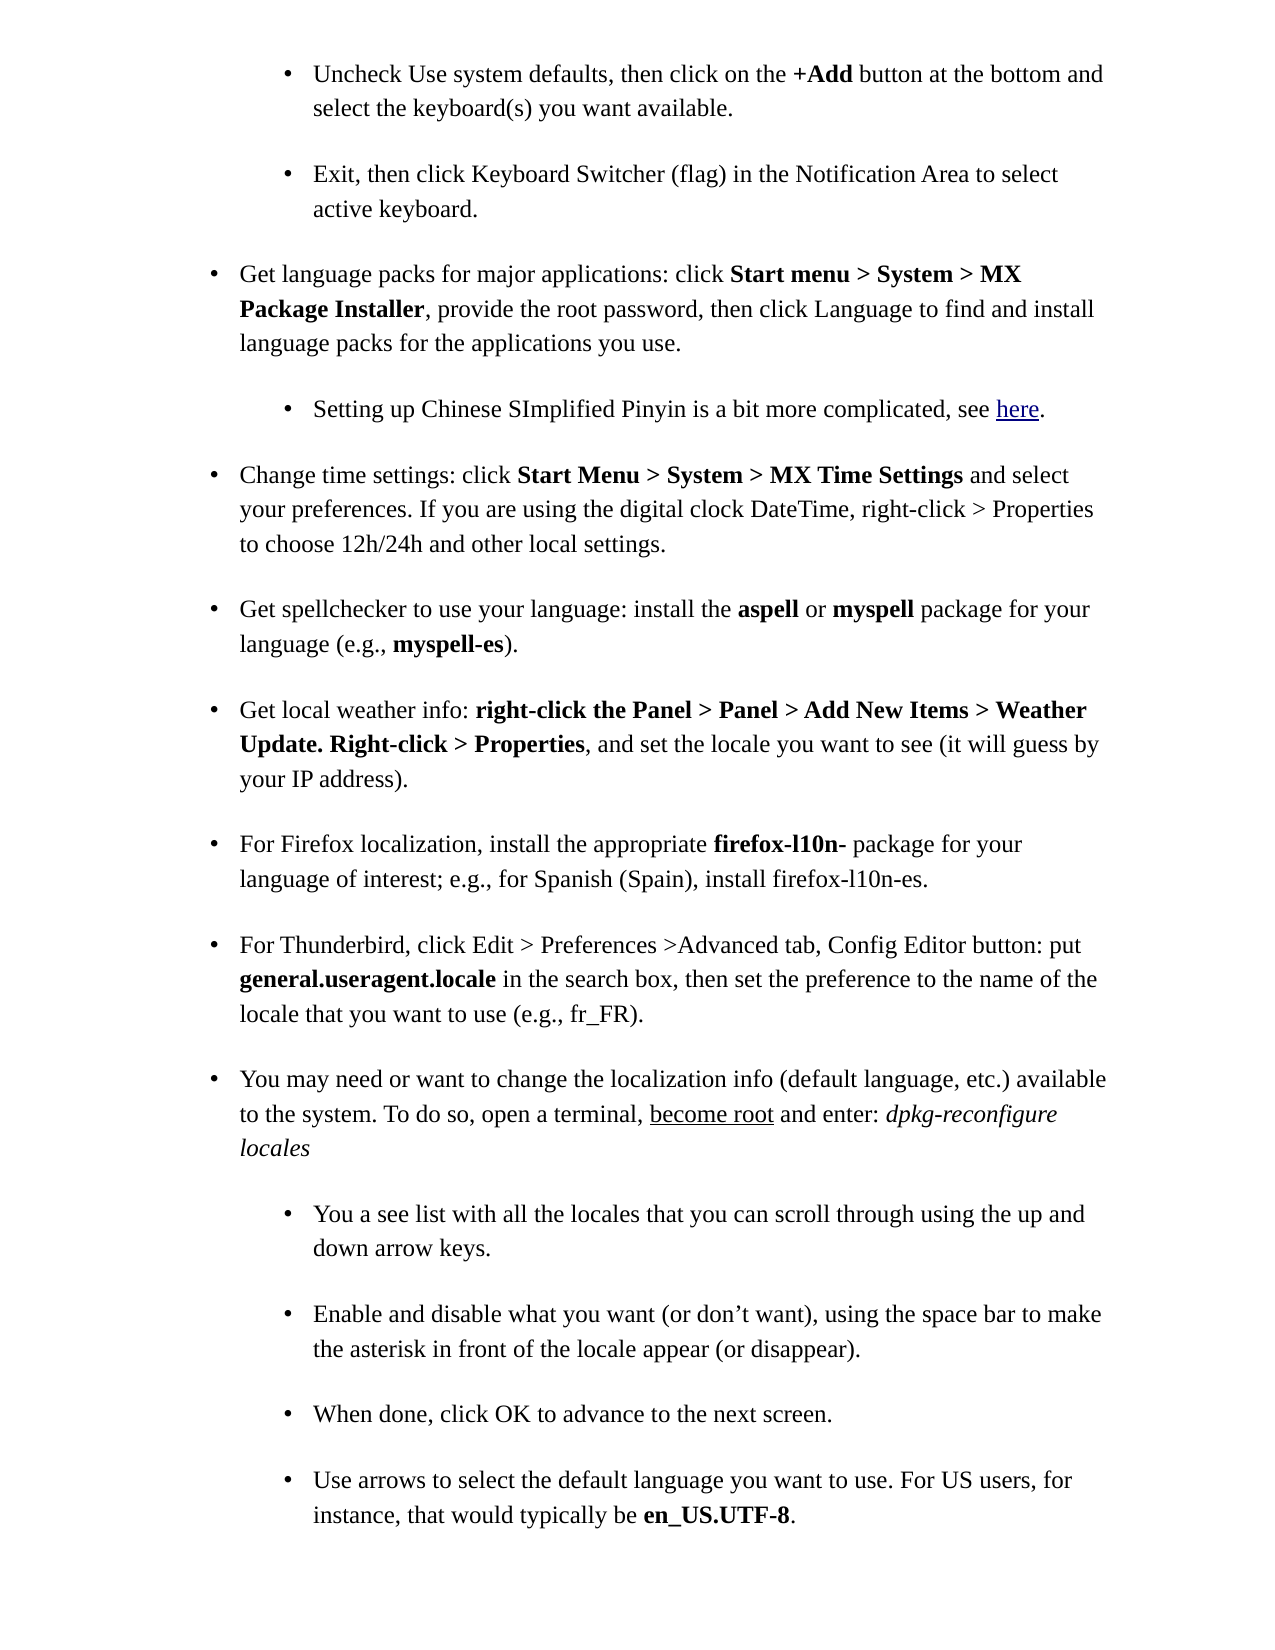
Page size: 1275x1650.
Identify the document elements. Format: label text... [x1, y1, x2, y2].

list Get local weather info: right-click the Panel > Panel > Add New Items > Weather Update. Right-click > Properties, and set the locale you want to see (it will guess by your IP address). [210, 695, 1109, 792]
list For Firefox localization, install the appropriate firefox-l10n- package for your language of interest; e.g., for Spanish (Spain), install firefox-l10n-es. [210, 829, 1109, 893]
list Setting up Chinese SImplified Pinyin is a bit more complicated, see here. [283, 394, 1109, 423]
list Uncheck Use system defaults, then click on the +Add button at the bottom and select the keyboard(s) you want available. [283, 59, 1109, 122]
list When done, click OK to advance to the next screen. [283, 1399, 1109, 1428]
list Enable and disable what you want (or don’t want), using the space bar to make the asterisk in front of the locale appear (or disappear). [283, 1299, 1109, 1362]
list Use arrows to select the default language you want to use. For US users, for instance, that would typically be en_US.UTF-8. [283, 1465, 1109, 1528]
list Get spellchecker to use your language: install the aspell or myspell package for your language (e.g., myspell-es). [210, 594, 1109, 658]
list You a see list with all the locales that you can scroll through using the up and down arrow keys. [283, 1199, 1109, 1262]
list Change time settings: click Start Menu > System > MX Time Settings and select your preferences. If you are using the digital clock DateTime, right-click > Properties to choose 12h/24h and other local settings. [210, 460, 1109, 558]
list For Thunderbird, click Edit > Preferences >Advanced tab, Config Editor button: put general.useragent.locale in the search box, then set the preference to the name of the locale that you want to use (e.g., fr_FR). [210, 930, 1109, 1027]
list You may need or want to change the localization info (default language, etc.) available to the system. To do so, open a terminal, become root and enter: dpkg-reconfigure locales [210, 1064, 1109, 1162]
list Exit, then click Keyboard Switcher (flag) in the Notification Area to select active keyboard. [283, 159, 1109, 222]
list Get language packs for major applications: click Start menu > System > MX Package Installer, provide the root password, then click Language to find and install language packs for the applications you use. [210, 259, 1109, 357]
